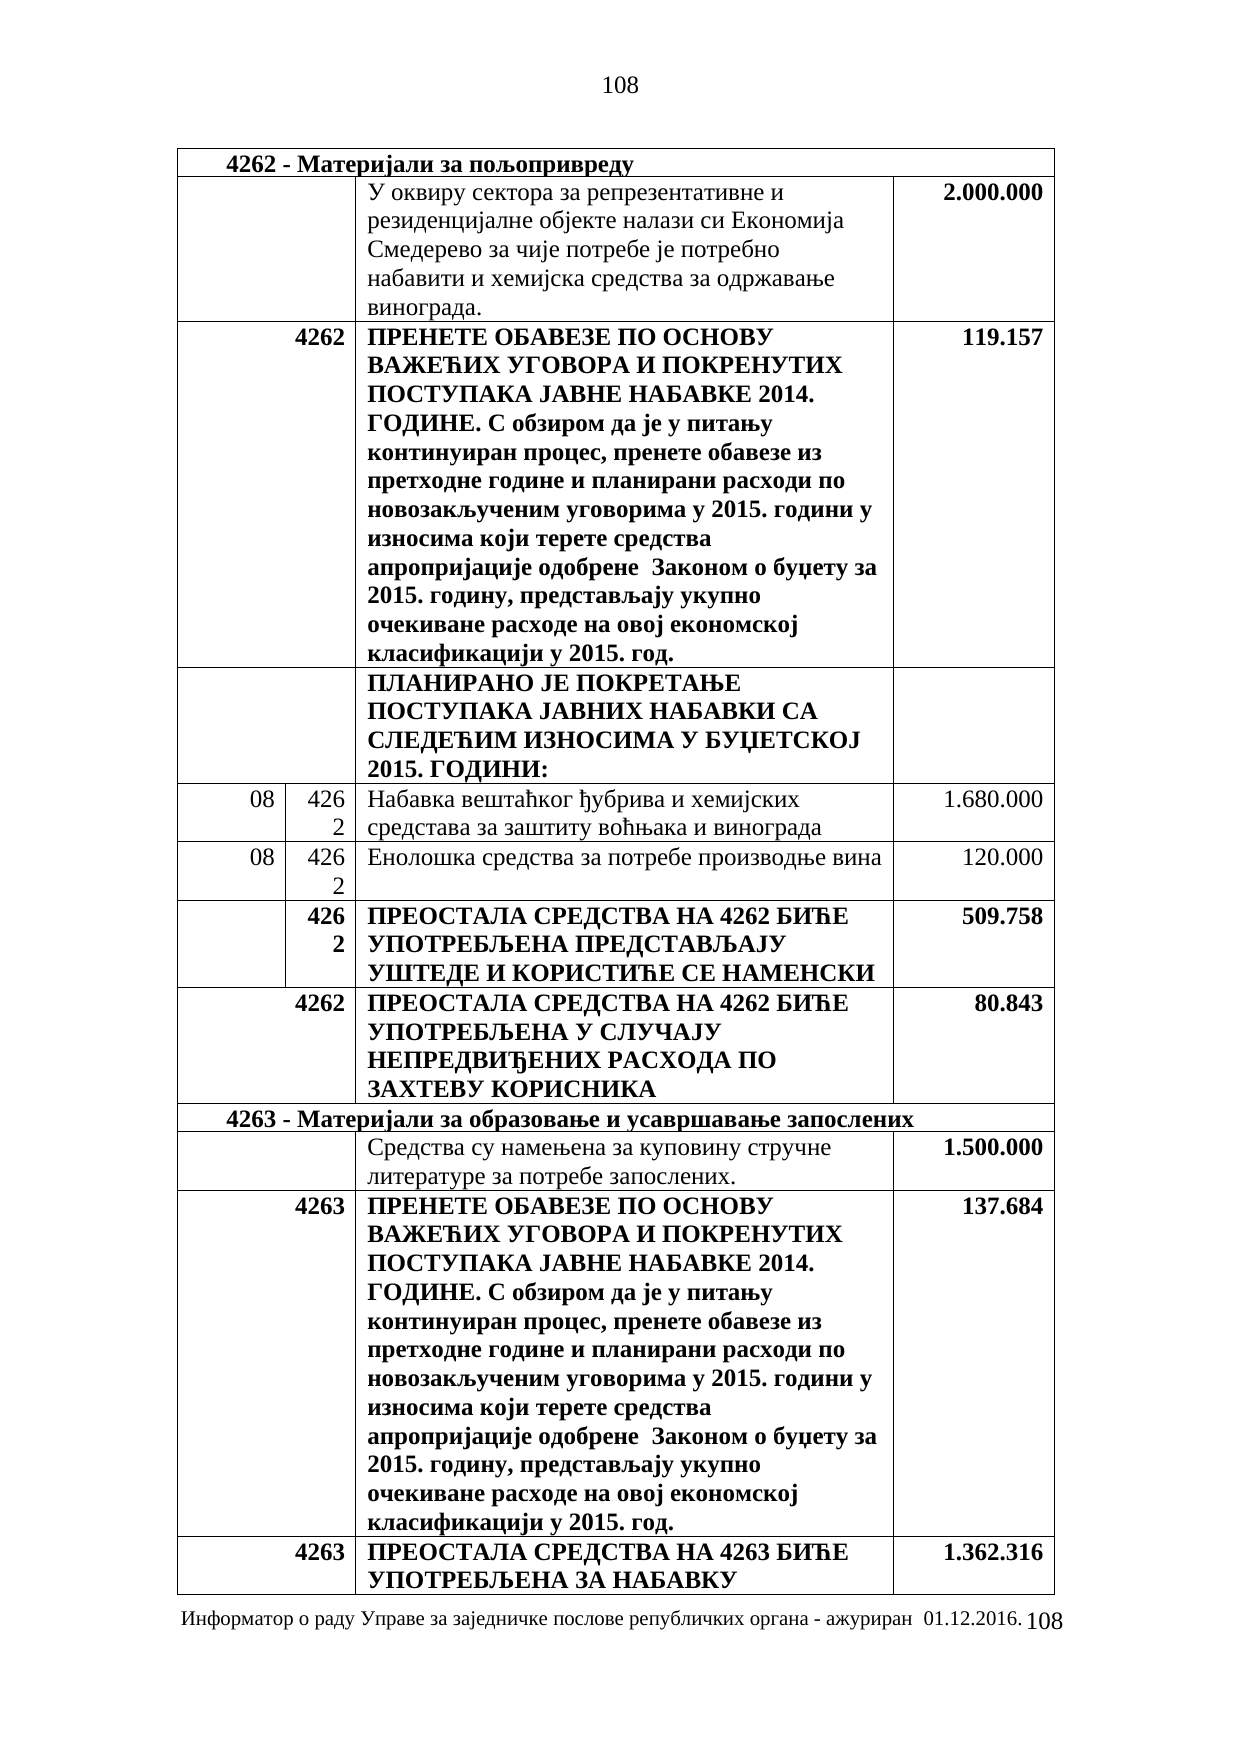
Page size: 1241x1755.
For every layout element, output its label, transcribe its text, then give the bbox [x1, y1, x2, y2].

table_cell 120.000 [894, 842, 1054, 900]
table_cell 4262 - Материјали за пољопривреду [178, 149, 1054, 176]
table_cell 4262 [286, 901, 355, 987]
table_cell [178, 901, 285, 987]
table_cell 1.680.000 [894, 784, 1054, 841]
table_cell 1.500.000 [894, 1132, 1054, 1190]
table_cell ПРЕОСТАЛА СРЕДСТВА НА 4262 БИЋЕ УПОТРЕБЉЕНА У СЛУЧАЈУ НЕПРЕДВИЂЕНИХ РАСХОДА ПО ЗАХТЕВУ КОРИСНИКА [356, 988, 893, 1103]
table_cell 4262 [178, 988, 355, 1103]
table_cell ПРЕОСТАЛА СРЕДСТВА НА 4262 БИЋЕ УПОТРЕБЉЕНА ПРЕДСТАВЉАЈУ УШТЕДЕ И КОРИСТИЋЕ СЕ НАМЕНСКИ [356, 901, 893, 987]
table_cell Енолошка средства за потребе производње вина [356, 842, 893, 900]
table_cell 4263 [178, 1191, 355, 1536]
table_cell 119.157 [894, 322, 1054, 667]
table_cell 4262 [286, 784, 355, 841]
table_cell 4262 [178, 322, 355, 667]
table_cell 08 [178, 784, 285, 841]
table_cell 4262 [286, 842, 355, 900]
table_cell ПРЕОСТАЛА СРЕДСТВА НА 4263 БИЋЕ УПОТРЕБЉЕНА ЗА НАБАВКУ [356, 1537, 893, 1594]
table_cell Средства су намењена за куповину стручне литературе за потребе запослених. [356, 1132, 893, 1190]
table_cell [178, 177, 355, 321]
table_cell ПЛАНИРАНО ЈЕ ПОКРЕТАЊЕ ПОСТУПАКА ЈАВНИХ НАБАВКИ СА СЛЕДЕЋИМ ИЗНОСИМА У БУЏЕТСКОЈ 2015. ГОДИНИ: [356, 668, 893, 783]
table_cell Набавка вештаћког ђубрива и хемијских средстава за заштиту воћњака и винограда [356, 784, 893, 841]
table_cell 509.758 [894, 901, 1054, 987]
table_cell [178, 668, 355, 783]
table_cell 1.362.316 [894, 1537, 1054, 1594]
table_cell 137.684 [894, 1191, 1054, 1536]
table_cell [894, 668, 1054, 783]
table_cell ПРЕНЕТЕ ОБАВЕЗЕ ПО ОСНОВУ ВАЖЕЋИХ УГОВОРА И ПОКРЕНУТИХ ПОСТУПАКА ЈАВНЕ НАБАВКЕ 2014. ГОДИНЕ. С обзиром да је у питању континуиран процес, пренете обавезе из претходне године и планирани расходи по новозакљученим уговорима у 2015. години у износима који терете средства апропријације одобрене Законом о буџету за 2015. годину, представљају укупно очекиване расходе на овој економској класификацији у 2015. год. [356, 1191, 893, 1536]
table_cell 08 [178, 842, 285, 900]
table_cell 4263 - Материјали за образовање и усавршавање запослених [178, 1104, 1054, 1131]
table_cell У оквиру сектора за репрезентативне и резиденцијалне објекте налази си Економија Смедерево за чије потребе је потребно набавити и хемијска средства за одржавање винограда. [356, 177, 893, 321]
table_cell [178, 1132, 355, 1190]
table_cell 80.843 [894, 988, 1054, 1103]
table_cell 2.000.000 [894, 177, 1054, 321]
table_cell ПРЕНЕТЕ ОБАВЕЗЕ ПО ОСНОВУ ВАЖЕЋИХ УГОВОРА И ПОКРЕНУТИХ ПОСТУПАКА ЈАВНЕ НАБАВКЕ 2014. ГОДИНЕ. С обзиром да је у питању континуиран процес, пренете обавезе из претходне године и планирани расходи по новозакљученим уговорима у 2015. години у износима који терете средства апропријације одобрене Законом о буџету за 2015. годину, представљају укупно очекиване расходе на овој економској класификацији у 2015. год. [356, 322, 893, 667]
table_cell 4263 [178, 1537, 355, 1594]
